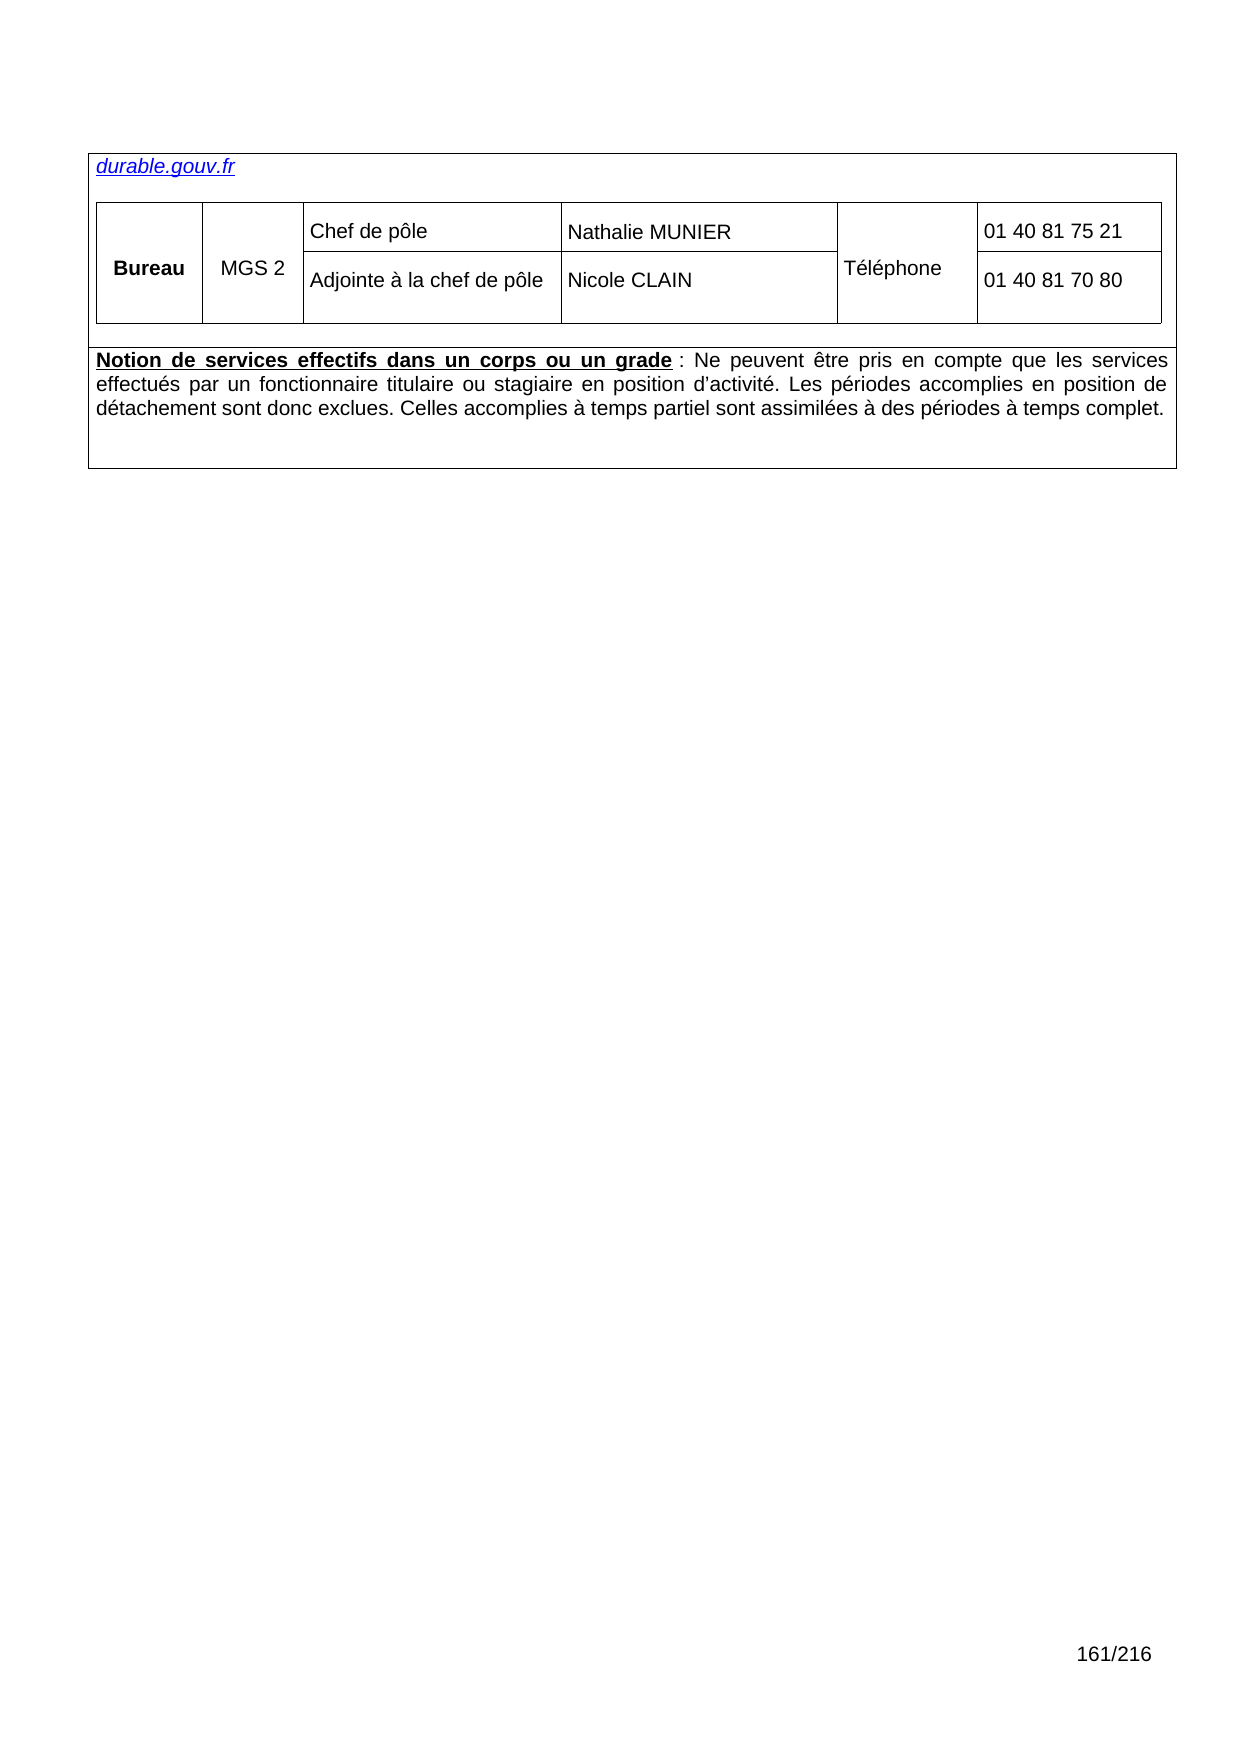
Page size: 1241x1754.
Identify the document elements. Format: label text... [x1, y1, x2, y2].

table_header Chef de pôle [304, 203, 561, 251]
table_header Téléphone [838, 203, 977, 323]
table_cell Adjointe à la chef de pôle [304, 252, 561, 323]
table_cell [89, 323, 1176, 347]
table_cell 01 40 81 70 80 [978, 252, 1161, 323]
table_header Bureau [97, 203, 202, 323]
table_header 01 40 81 75 21 [978, 203, 1161, 251]
table_cell durable.gouv.fr [89, 154, 1176, 323]
table_cell Notion de services effectifs dans un corps ou un grade : Ne peuvent être pris en compte que les services effectués par un fonctionnaire titulaire ou stagiaire en position d’activité. Les périodes accomplies en position de détachement sont donc exclues. Celles accomplies à temps partiel sont assimilées à des périodes à temps complet. [89, 348, 1176, 468]
table_cell Nicole CLAIN [562, 252, 837, 323]
table_header Nathalie MUNIER [562, 203, 837, 251]
table_header MGS 2 [203, 203, 303, 323]
